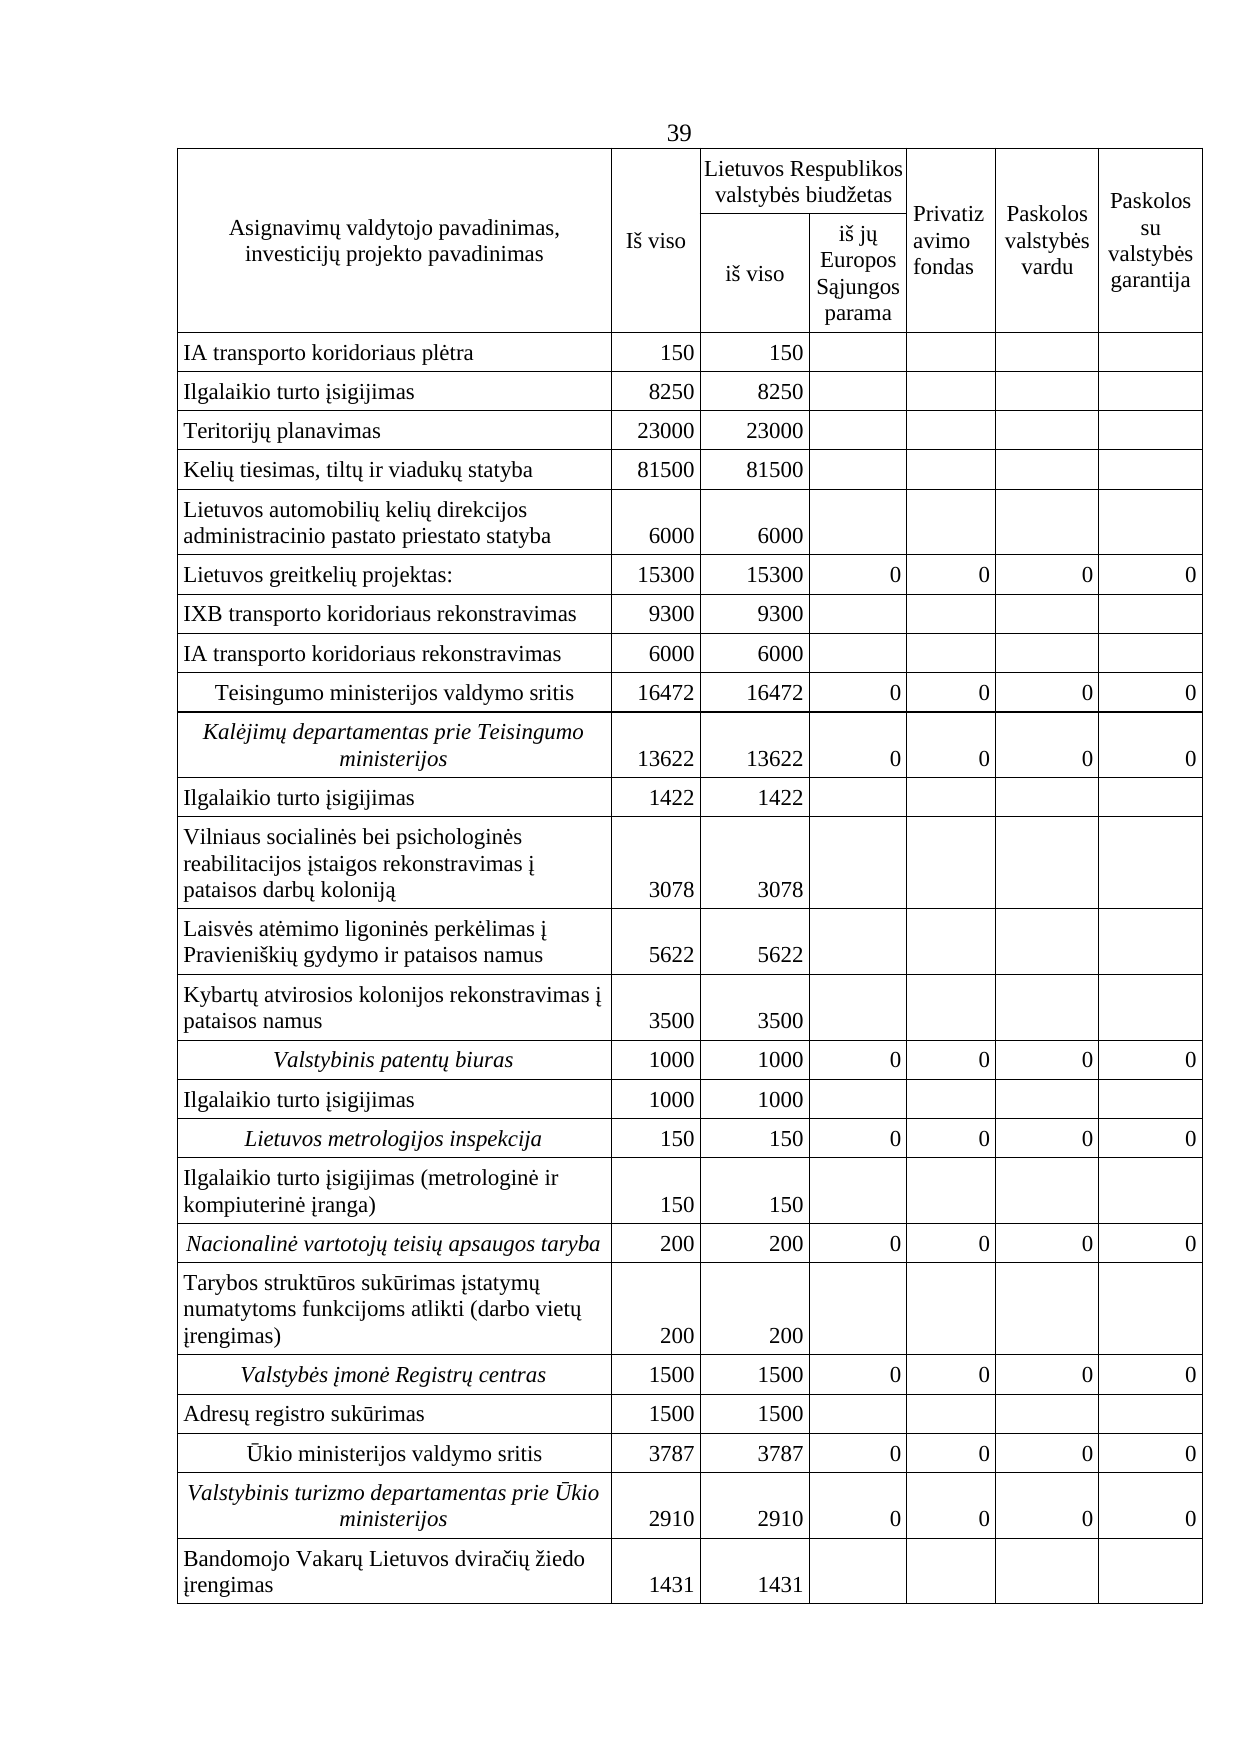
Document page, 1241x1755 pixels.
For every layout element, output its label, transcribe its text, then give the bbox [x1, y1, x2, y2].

table_cell 8250 [612, 372, 700, 410]
table_cell Ilgalaikio turto įsigijimas [178, 372, 611, 410]
table_cell [1099, 778, 1202, 816]
table_cell 0 [907, 1473, 995, 1538]
table_cell [1099, 450, 1202, 489]
table_cell 1500 [612, 1355, 700, 1393]
table_cell [1099, 490, 1202, 554]
table_cell 150 [701, 1119, 809, 1157]
table_cell [907, 778, 995, 816]
table_cell [1099, 333, 1202, 371]
table_cell 0 [1099, 1224, 1202, 1262]
table_cell Nacionalinė vartotojų teisių apsaugos taryba [178, 1224, 611, 1262]
table_cell 200 [612, 1263, 700, 1354]
table_cell [1099, 817, 1202, 908]
table_cell IXB transporto koridoriaus rekonstravimas [178, 595, 611, 633]
table_cell 81500 [701, 450, 809, 489]
table_cell 8250 [701, 372, 809, 410]
table_cell 2910 [701, 1473, 809, 1538]
table_cell 0 [996, 1434, 1098, 1472]
table_cell 0 [810, 1434, 906, 1472]
table_cell 0 [907, 555, 995, 593]
table_cell 1500 [701, 1355, 809, 1393]
table_cell 0 [810, 1355, 906, 1393]
table_cell Kybartų atvirosios kolonijos rekonstravimas į pataisos namus [178, 975, 611, 1039]
table_cell 0 [907, 713, 995, 777]
table_cell Tarybos struktūros sukūrimas įstatymų numatytoms funkcijoms atlikti (darbo vietų įrengimas) [178, 1263, 611, 1354]
table_cell [1099, 1158, 1202, 1223]
table_cell [996, 634, 1098, 672]
table_cell 0 [1099, 1473, 1202, 1538]
table_cell [810, 634, 906, 672]
table_cell 0 [907, 1041, 995, 1079]
table_cell 1422 [701, 778, 809, 816]
table_cell [1099, 1080, 1202, 1118]
table_cell 81500 [612, 450, 700, 489]
table_cell 1000 [612, 1041, 700, 1079]
table_cell Lietuvos greitkelių projektas: [178, 555, 611, 593]
table_cell [996, 450, 1098, 489]
table_cell [1099, 634, 1202, 672]
table_cell 200 [701, 1263, 809, 1354]
table_cell 3078 [612, 817, 700, 908]
table_cell [996, 490, 1098, 554]
table_cell 13622 [612, 713, 700, 777]
table_cell 1000 [612, 1080, 700, 1118]
table_cell 2910 [612, 1473, 700, 1538]
table_cell [996, 1263, 1098, 1354]
table_cell [810, 1080, 906, 1118]
table_cell 13622 [701, 713, 809, 777]
table_cell [810, 778, 906, 816]
table_cell 3500 [612, 975, 700, 1039]
table_cell 200 [612, 1224, 700, 1262]
table_cell 1422 [612, 778, 700, 816]
table_cell 0 [810, 1224, 906, 1262]
table_cell 23000 [612, 411, 700, 449]
table_cell 0 [907, 1434, 995, 1472]
table_cell [1099, 1539, 1202, 1603]
table_cell 1431 [701, 1539, 809, 1603]
table_cell [810, 595, 906, 633]
table_cell 0 [996, 1473, 1098, 1538]
table_cell 0 [996, 1041, 1098, 1079]
table_cell 6000 [701, 490, 809, 554]
table_cell 150 [701, 333, 809, 371]
table_cell 16472 [612, 673, 700, 711]
table_cell [996, 1395, 1098, 1433]
table_cell 200 [701, 1224, 809, 1262]
table_header Lietuvos Respublikos valstybės biudžetas [701, 149, 906, 213]
table_cell 3500 [701, 975, 809, 1039]
table_cell Kelių tiesimas, tiltų ir viadukų statyba [178, 450, 611, 489]
table_cell [1099, 909, 1202, 974]
table_cell [907, 372, 995, 410]
table_cell [996, 411, 1098, 449]
table_cell [907, 1539, 995, 1603]
table_header Paskolos valstybės vardu [996, 149, 1098, 332]
table_cell 1500 [701, 1395, 809, 1433]
table_cell 0 [996, 673, 1098, 711]
table_cell 0 [1099, 555, 1202, 593]
table_cell Ilgalaikio turto įsigijimas (metrologinė ir kompiuterinė įranga) [178, 1158, 611, 1223]
table_cell Ilgalaikio turto įsigijimas [178, 1080, 611, 1118]
table_cell [996, 372, 1098, 410]
table_cell [907, 1263, 995, 1354]
table_cell 15300 [701, 555, 809, 593]
table_cell Ilgalaikio turto įsigijimas [178, 778, 611, 816]
table_cell 1500 [612, 1395, 700, 1433]
table_cell Valstybinis turizmo departamentas prie Ūkio ministerijos [178, 1473, 611, 1538]
table_cell Valstybės įmonė Registrų centras [178, 1355, 611, 1393]
table_cell Adresų registro sukūrimas [178, 1395, 611, 1433]
table_cell Lietuvos automobilių kelių direkcijos administracinio pastato priestato statyba [178, 490, 611, 554]
table_cell 3787 [612, 1434, 700, 1472]
table_cell IA transporto koridoriaus plėtra [178, 333, 611, 371]
table_cell 6000 [701, 634, 809, 672]
table_cell 1000 [701, 1041, 809, 1079]
table_cell 0 [810, 713, 906, 777]
table_cell 6000 [612, 634, 700, 672]
table_cell Teisingumo ministerijos valdymo sritis [178, 673, 611, 711]
table_cell [907, 975, 995, 1039]
table_header Paskolos su valstybės garantija [1099, 149, 1202, 332]
table_cell 150 [612, 333, 700, 371]
table_cell 0 [1099, 1355, 1202, 1393]
table_cell 0 [996, 713, 1098, 777]
table_cell [996, 1158, 1098, 1223]
table_cell [907, 634, 995, 672]
table_cell 1431 [612, 1539, 700, 1603]
table_cell 5622 [612, 909, 700, 974]
table_cell 1000 [701, 1080, 809, 1118]
table_cell [810, 490, 906, 554]
table_cell [907, 1158, 995, 1223]
table_cell [907, 333, 995, 371]
table_cell [1099, 975, 1202, 1039]
table_cell [907, 595, 995, 633]
table_cell [996, 909, 1098, 974]
table_cell [810, 909, 906, 974]
table_cell [996, 1080, 1098, 1118]
table_cell IA transporto koridoriaus rekonstravimas [178, 634, 611, 672]
table_cell Laisvės atėmimo ligoninės perkėlimas į Pravieniškių gydymo ir pataisos namus [178, 909, 611, 974]
table_cell [810, 1539, 906, 1603]
table_cell 0 [907, 673, 995, 711]
table_cell 9300 [701, 595, 809, 633]
table_cell [1099, 1395, 1202, 1433]
table_cell [996, 595, 1098, 633]
table_cell iš viso [701, 214, 809, 332]
table_cell 0 [907, 1224, 995, 1262]
table_cell 0 [907, 1119, 995, 1157]
table_cell [907, 490, 995, 554]
table_cell [996, 975, 1098, 1039]
table_cell 0 [996, 1224, 1098, 1262]
table_cell [996, 1539, 1098, 1603]
table_cell [810, 1158, 906, 1223]
table_cell [810, 817, 906, 908]
table_cell [810, 372, 906, 410]
table_cell Kalėjimų departamentas prie Teisingumo ministerijos [178, 713, 611, 777]
table_cell 150 [612, 1119, 700, 1157]
table_cell [907, 1080, 995, 1118]
table_cell [996, 333, 1098, 371]
table_cell 150 [701, 1158, 809, 1223]
table_cell Lietuvos metrologijos inspekcija [178, 1119, 611, 1157]
table_cell 9300 [612, 595, 700, 633]
table_header Iš viso [612, 149, 700, 332]
table_cell 0 [810, 1119, 906, 1157]
table_cell 5622 [701, 909, 809, 974]
table_cell 3078 [701, 817, 809, 908]
table_cell [1099, 411, 1202, 449]
table_cell 0 [1099, 1119, 1202, 1157]
table_cell [810, 1263, 906, 1354]
table_cell Valstybinis patentų biuras [178, 1041, 611, 1079]
table_cell 0 [810, 555, 906, 593]
table_cell Ūkio ministerijos valdymo sritis [178, 1434, 611, 1472]
table_header Privatizavimo fondas [907, 149, 995, 332]
table_cell 0 [996, 555, 1098, 593]
table_header Asignavimų valdytojo pavadinimas, investicijų projekto pavadinimas [178, 149, 611, 332]
table_cell [810, 333, 906, 371]
table_cell [907, 1395, 995, 1433]
table_cell [996, 817, 1098, 908]
table_cell [907, 411, 995, 449]
table_cell [907, 817, 995, 908]
table_cell [1099, 1263, 1202, 1354]
table_cell iš jų Europos Sąjungos parama [810, 214, 906, 332]
table_cell [810, 975, 906, 1039]
table_cell 0 [1099, 1434, 1202, 1472]
table_cell 0 [996, 1355, 1098, 1393]
table_cell 0 [1099, 673, 1202, 711]
table_cell [1099, 595, 1202, 633]
table_cell 23000 [701, 411, 809, 449]
table_cell 0 [996, 1119, 1098, 1157]
table_cell 0 [1099, 713, 1202, 777]
table_cell 15300 [612, 555, 700, 593]
table_cell Teritorijų planavimas [178, 411, 611, 449]
table_cell [810, 1395, 906, 1433]
table_cell 0 [1099, 1041, 1202, 1079]
table_cell 16472 [701, 673, 809, 711]
table_cell [810, 411, 906, 449]
table_cell 150 [612, 1158, 700, 1223]
table_cell 0 [810, 1473, 906, 1538]
table_cell [907, 450, 995, 489]
table_cell Bandomojo Vakarų Lietuvos dviračių žiedo įrengimas [178, 1539, 611, 1603]
table_cell 0 [810, 1041, 906, 1079]
table_cell [996, 778, 1098, 816]
table_cell 6000 [612, 490, 700, 554]
table_cell 3787 [701, 1434, 809, 1472]
table_cell [907, 909, 995, 974]
table_cell 0 [810, 673, 906, 711]
table_cell [1099, 372, 1202, 410]
table_cell [810, 450, 906, 489]
table_cell 0 [907, 1355, 995, 1393]
table_cell Vilniaus socialinės bei psichologinės reabilitacijos įstaigos rekonstravimas į pataisos darbų koloniją [178, 817, 611, 908]
